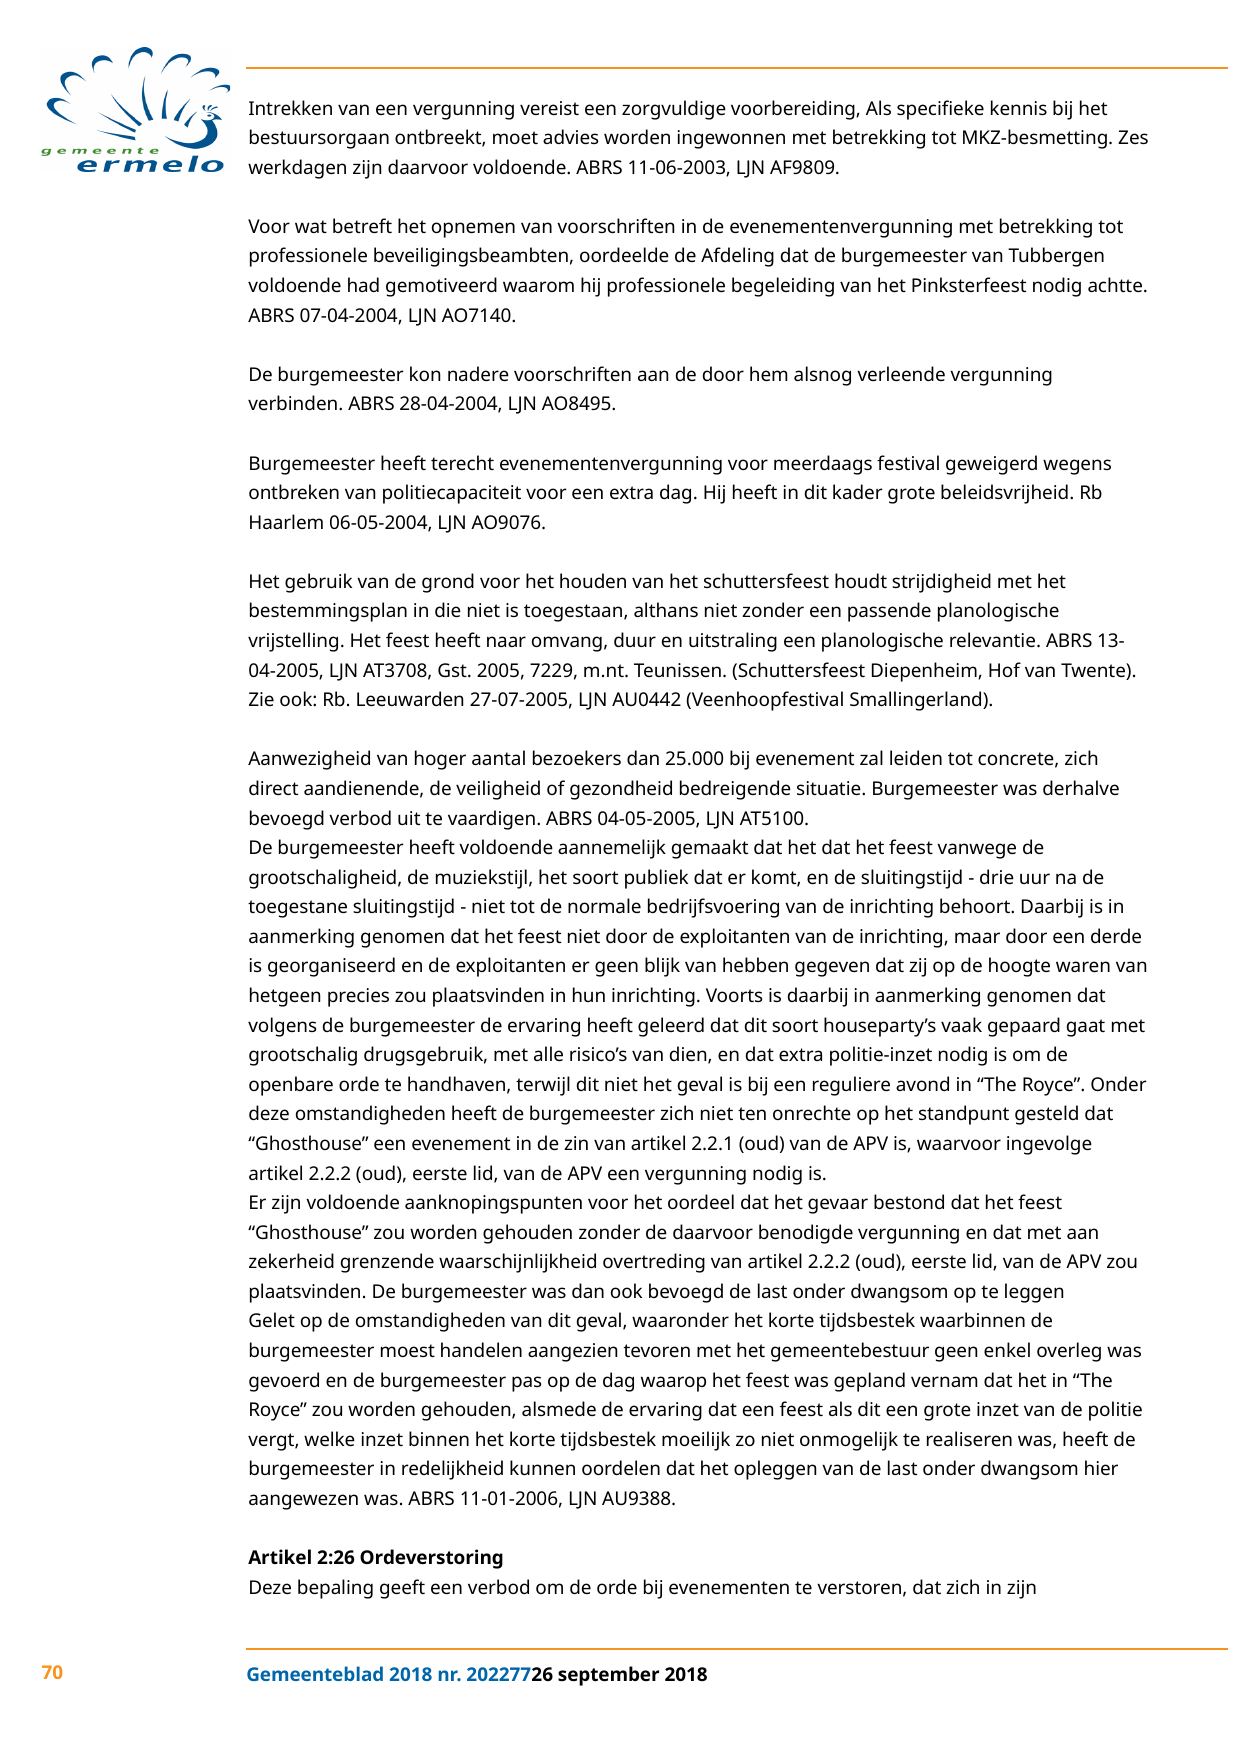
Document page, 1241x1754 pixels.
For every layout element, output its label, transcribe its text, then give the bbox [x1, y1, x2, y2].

picture [41, 47, 231, 172]
text Deze bepaling geeft een verbod om de orde bij evenementen te verstoren, dat zich in zijn [248, 1574, 1152, 1600]
text Er zijn voldoende aanknopingspunten voor het oordeel dat het gevaar bestond dat het feest “Ghosthouse” zou worden gehouden zonder de daarvoor benodigde vergunning en dat met aan zekerheid grenzende waarschijnlijkheid overtreding van artikel 2.2.2 (oud), eerste lid, van de APV zou plaatsvinden. De burgemeester was dan ook bevoegd de last onder dwangsom op te leggen [248, 1189, 1152, 1304]
text Voor wat betreft het opnemen van voorschriften in de evenementenvergunning met betrekking tot professionele beveiligingsbeambten, oordeelde de Afdeling dat de burgemeester van Tubbergen voldoende had gemotiveerd waarom hij professionele begeleiding van het Pinksterfeest nodig achtte. ABRS 07-04-2004, LJN AO7140. [248, 213, 1152, 328]
text Intrekken van een vergunning vereist een zorgvuldige voorbereiding, Als specifieke kennis bij het bestuursorgaan ontbreekt, moet advies worden ingewonnen met betrekking tot MKZ-besmetting. Zes werkdagen zijn daarvoor voldoende. ABRS 11-06-2003, LJN AF9809. [248, 95, 1152, 180]
text Gelet op de omstandigheden van dit geval, waaronder het korte tijdsbestek waarbinnen de burgemeester moest handelen aangezien tevoren met het gemeentebestuur geen enkel overleg was gevoerd en de burgemeester pas op de dag waarop het feest was gepland vernam dat het in “The Royce” zou worden gehouden, alsmede de ervaring dat een feest als dit een grote inzet van de politie vergt, welke inzet binnen het korte tijdsbestek moeilijk zo niet onmogelijk te realiseren was, heeft de burgemeester in redelijkheid kunnen oordelen dat het opleggen van de last onder dwangsom hier aangewezen was. ABRS 11-01-2006, LJN AU9388. [248, 1308, 1152, 1511]
text Het gebruik van de grond voor het houden van het schuttersfeest houdt strijdigheid met het bestemmingsplan in die niet is toegestaan, althans niet zonder een passende planologische vrijstelling. Het feest heeft naar omvang, duur en uitstraling een planologische relevantie. ABRS 13-04-2005, LJN AT3708, Gst. 2005, 7229, m.nt. Teunissen. (Schuttersfeest Diepenheim, Hof van Twente). Zie ook: Rb. Leeuwarden 27-07-2005, LJN AU0442 (Veenhoopfestival Smallingerland). [248, 568, 1152, 712]
text Burgemeester heeft terecht evenementenvergunning voor meerdaags festival geweigerd wegens ontbreken van politiecapaciteit voor een extra dag. Hij heeft in dit kader grote beleidsvrijheid. Rb Haarlem 06-05-2004, LJN AO9076. [248, 450, 1152, 535]
text De burgemeester heeft voldoende aannemelijk gemaakt dat het dat het feest vanwege de grootschaligheid, de muziekstijl, het soort publiek dat er komt, en de sluitingstijd - drie uur na de toegestane sluitingstijd - niet tot de normale bedrijfsvoering van de inrichting behoort. Daarbij is in aanmerking genomen dat het feest niet door de exploitanten van de inrichting, maar door een derde is georganiseerd en de exploitanten er geen blijk van hebben gegeven dat zij op de hoogte waren van hetgeen precies zou plaatsvinden in hun inrichting. Voorts is daarbij in aanmerking genomen dat volgens de burgemeester de ervaring heeft geleerd dat dit soort houseparty’s vaak gepaard gaat met grootschalig drugsgebruik, met alle risico’s van dien, en dat extra politie-inzet nodig is om de openbare orde te handhaven, terwijl dit niet het geval is bij een reguliere avond in “The Royce”. Onder deze omstandigheden heeft de burgemeester zich niet ten onrechte op het standpunt gesteld dat “Ghosthouse” een evenement in de zin van artikel 2.2.1 (oud) van de APV is, waarvoor ingevolge artikel 2.2.2 (oud), eerste lid, van de APV een vergunning nodig is. [248, 834, 1152, 1186]
text Aanwezigheid van hoger aantal bezoekers dan 25.000 bij evenement zal leiden tot concrete, zich direct aandienende, de veiligheid of gezondheid bedreigende situatie. Burgemeester was derhalve bevoegd verbod uit te vaardigen. ABRS 04-05-2005, LJN AT5100. [248, 746, 1152, 831]
text Artikel 2:26 Ordeverstoring [248, 1544, 1152, 1570]
text De burgemeester kon nadere voorschriften aan de door hem alsnog verleende vergunning verbinden. ABRS 28-04-2004, LJN AO8495. [248, 361, 1152, 416]
